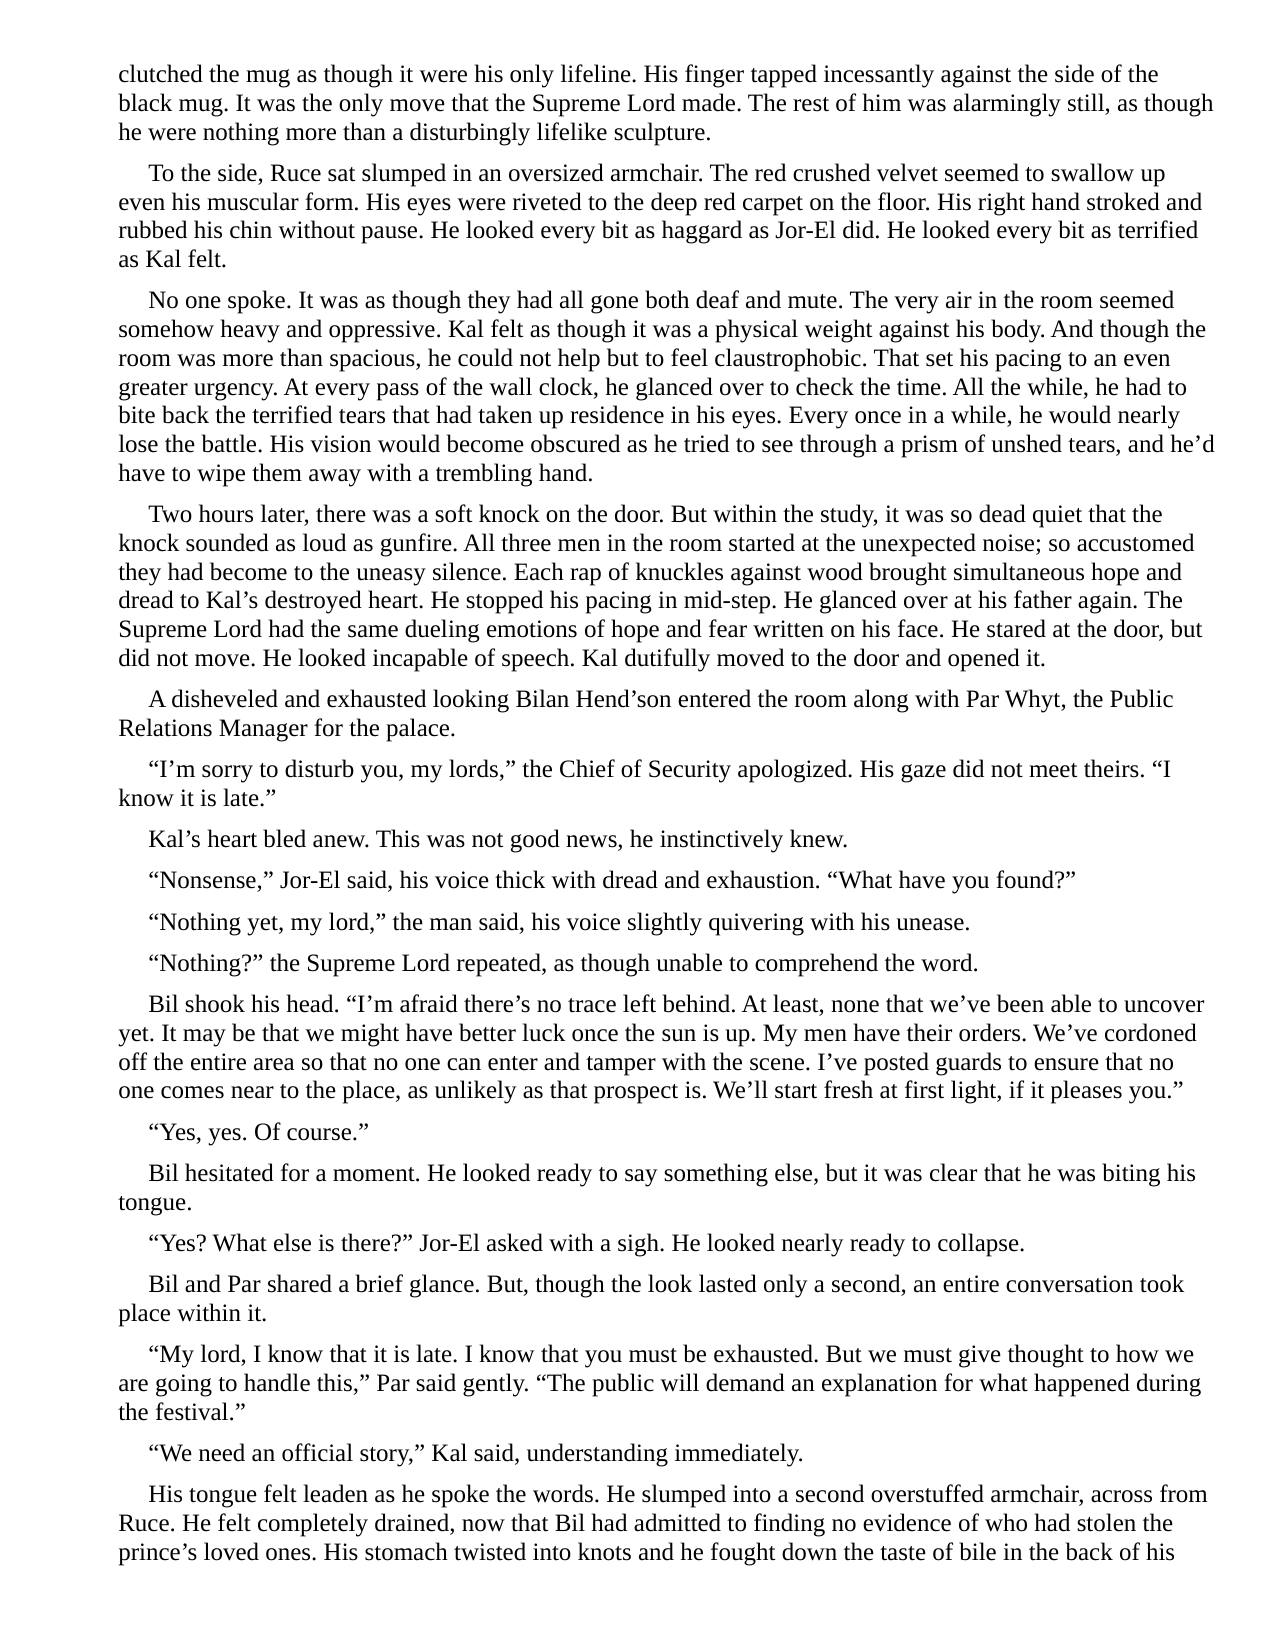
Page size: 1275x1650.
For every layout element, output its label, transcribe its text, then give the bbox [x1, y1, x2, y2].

text His tongue felt leaden as he spoke the words. He slumped into a second overstuffed armchair, across from Ruce. He felt completely drained, now that Bil had admitted to finding no evidence of who had stolen the prince’s loved ones. His stomach twisted into knots and he fought down the taste of bile in the back of his [118, 1479, 1216, 1565]
text clutched the mug as though it were his only lifeline. His finger tapped incessantly against the side of the black mug. It was the only move that the Supreme Lord made. The rest of him was alarmingly still, as though he were nothing more than a disturbingly lifelike sculpture. [118, 59, 1216, 145]
text “Nothing yet, my lord,” the man said, his voice slightly quivering with his unease. [118, 907, 1216, 935]
text Two hours later, there was a soft knock on the door. But within the study, it was so dead quiet that the knock sounded as loud as gunfire. All three men in the room started at the unexpected noise; so accustomed they had become to the uneasy silence. Each rap of knuckles against wood brought simultaneous hope and dread to Kal’s destroyed heart. He stopped his pacing in mid-step. He glanced over at his father again. The Supreme Lord had the same dueling emotions of hope and fear written on his face. He stared at the door, but did not move. He looked incapable of speech. Kal dutifully moved to the door and opened it. [118, 499, 1216, 672]
text “Yes? What else is there?” Jor-El asked with a sigh. He looked nearly ready to collapse. [118, 1228, 1216, 1257]
text “We need an official story,” Kal said, understanding immediately. [118, 1438, 1216, 1467]
text A disheveled and exhausted looking Bilan Hend’son entered the room along with Par Whyt, the Public Relations Manager for the palace. [118, 684, 1216, 742]
text “I’m sorry to disturb you, my lords,” the Chief of Security apologized. His gaze did not meet theirs. “I know it is late.” [118, 754, 1216, 812]
text “Nonsense,” Jor-El said, his voice thick with dread and exhaustion. “What have you found?” [118, 865, 1216, 894]
text Kal’s heart bled anew. This was not good news, he instinctively knew. [118, 824, 1216, 853]
text “Yes, yes. Of course.” [118, 1117, 1216, 1145]
text Bil hesitated for a moment. He looked ready to say something else, but it was clear that he was biting his tongue. [118, 1158, 1216, 1215]
text Bil and Par shared a brief glance. But, though the look lasted only a second, an entire conversation took place within it. [118, 1269, 1216, 1327]
text “My lord, I know that it is late. I know that you must be exhausted. But we must give thought to how we are going to handle this,” Par said gently. “The public will demand an explanation for what happened during the festival.” [118, 1339, 1216, 1425]
text No one spoke. It was as though they had all gone both deaf and mute. The very air in the room seemed somehow heavy and oppressive. Kal felt as though it was a physical weight against his body. And though the room was more than spacious, he could not help but to feel claustrophobic. That set his pacing to an even greater urgency. At every pass of the wall clock, he glanced over to check the time. All the while, he had to bite back the terrified tears that had taken up residence in his eyes. Every once in a while, he would nearly lose the battle. His vision would become obscured as he tried to see through a prism of unshed tears, and he’d have to wipe them away with a trembling hand. [118, 285, 1216, 487]
text “Nothing?” the Supreme Lord repeated, as though unable to comprehend the word. [118, 948, 1216, 977]
text Bil shook his head. “I’m afraid there’s no trace left behind. At least, none that we’ve been able to uncover yet. It may be that we might have better luck once the sun is up. My men have their orders. We’ve cordoned off the entire area so that no one can enter and tamper with the scene. I’ve posted guards to ensure that no one comes near to the place, as unlikely as that prospect is. We’ll start fresh at first light, if it pleases you.” [118, 989, 1216, 1104]
text To the side, Ruce sat slumped in an oversized armchair. The red crushed velvet seemed to swallow up even his muscular form. His eyes were riveted to the deep red carpet on the floor. His right hand stroked and rubbed his chin without pause. He looked every bit as haggard as Jor-El did. He looked every bit as terrified as Kal felt. [118, 158, 1216, 273]
